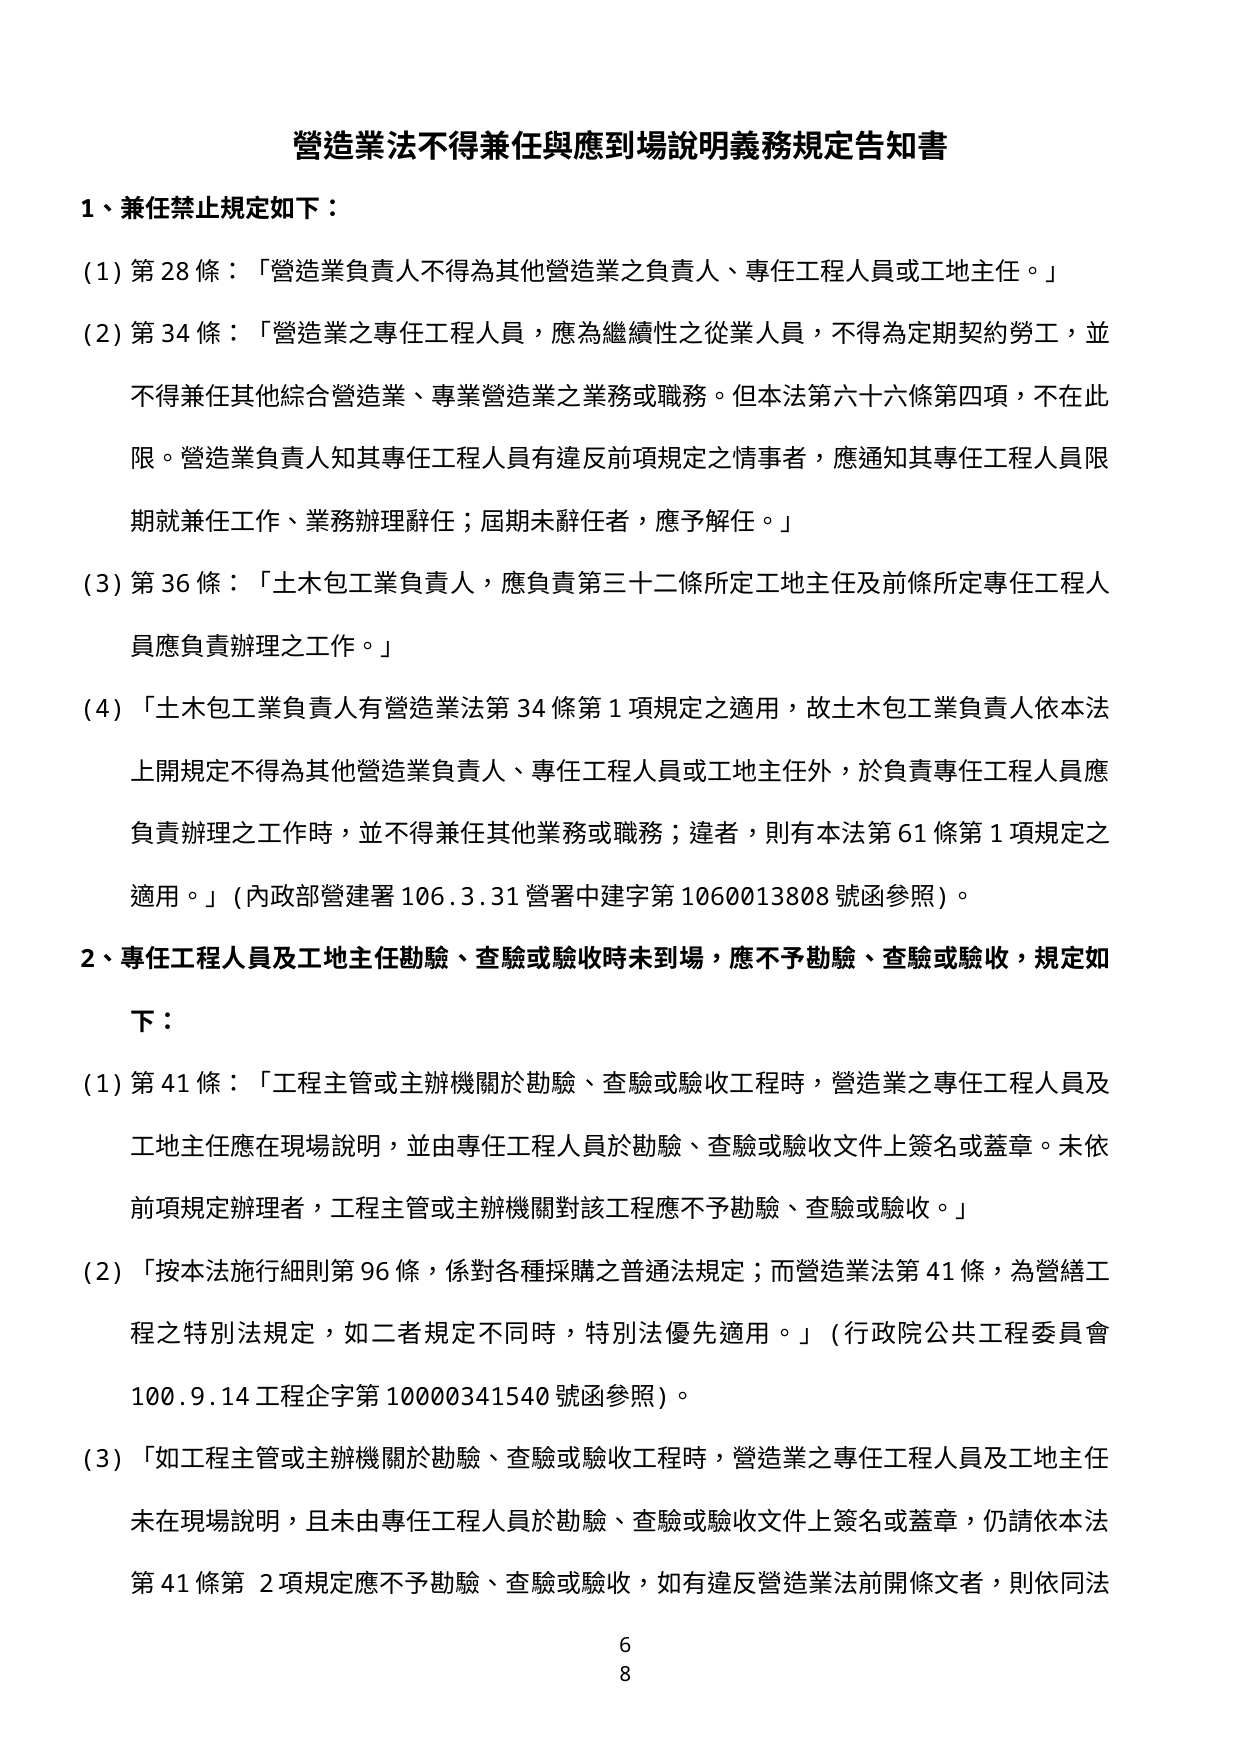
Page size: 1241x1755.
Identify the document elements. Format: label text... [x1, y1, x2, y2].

text 營造業法不得兼任與應到場說明義務規定告知書 [130, 102, 1110, 165]
list 「如工程主管或主辦機關於勘驗、查驗或驗收工程時，營造業之專任工程人員及工地主任未在現場說明，且未由專任工程人員於勘驗、查驗或驗收文件上簽名或蓋章，仍請依本法第41條第 2項規定應不予勘驗、查驗或驗收，如有違反營造業法前開條文者，則依同法 [80, 1415, 1110, 1602]
list 第36條：「土木包工業負責人，應負責第三十二條所定工地主任及前條所定專任工程人員應負責辦理之工作。」 [80, 540, 1110, 665]
list 「按本法施行細則第96條，係對各種採購之普通法規定；而營造業法第41條，為營繕工程之特別法規定，如二者規定不同時，特別法優先適用。」(行政院公共工程委員會100.9.14工程企字第10000341540號函參照)。 [80, 1227, 1110, 1415]
list 「土木包工業負責人有營造業法第34條第1項規定之適用，故土木包工業負責人依本法上開規定不得為其他營造業負責人、專任工程人員或工地主任外，於負責專任工程人員應負責辦理之工作時，並不得兼任其他業務或職務；違者，則有本法第61條第1項規定之適用。」(內政部營建署106.3.31營署中建字第1060013808號函參照)。 [80, 665, 1110, 915]
list 第34條：「營造業之專任工程人員，應為繼續性之從業人員，不得為定期契約勞工，並不得兼任其他綜合營造業、專業營造業之業務或職務。但本法第六十六條第四項，不在此限。營造業負責人知其專任工程人員有違反前項規定之情事者，應通知其專任工程人員限期就兼任工作、業務辦理辭任；屆期未辭任者，應予解任。」 [80, 290, 1110, 540]
list 專任工程人員及工地主任勘驗、查驗或驗收時未到場，應不予勘驗、查驗或驗收，規定如下： [80, 915, 1110, 1040]
list 第28條：「營造業負責人不得為其他營造業之負責人、專任工程人員或工地主任。」 [80, 227, 1110, 290]
list 第41條：「工程主管或主辦機關於勘驗、查驗或驗收工程時，營造業之專任工程人員及工地主任應在現場說明，並由專任工程人員於勘驗、查驗或驗收文件上簽名或蓋章。未依前項規定辦理者，工程主管或主辦機關對該工程應不予勘驗、查驗或驗收。」 [80, 1040, 1110, 1227]
list 兼任禁止規定如下： [80, 165, 1110, 227]
